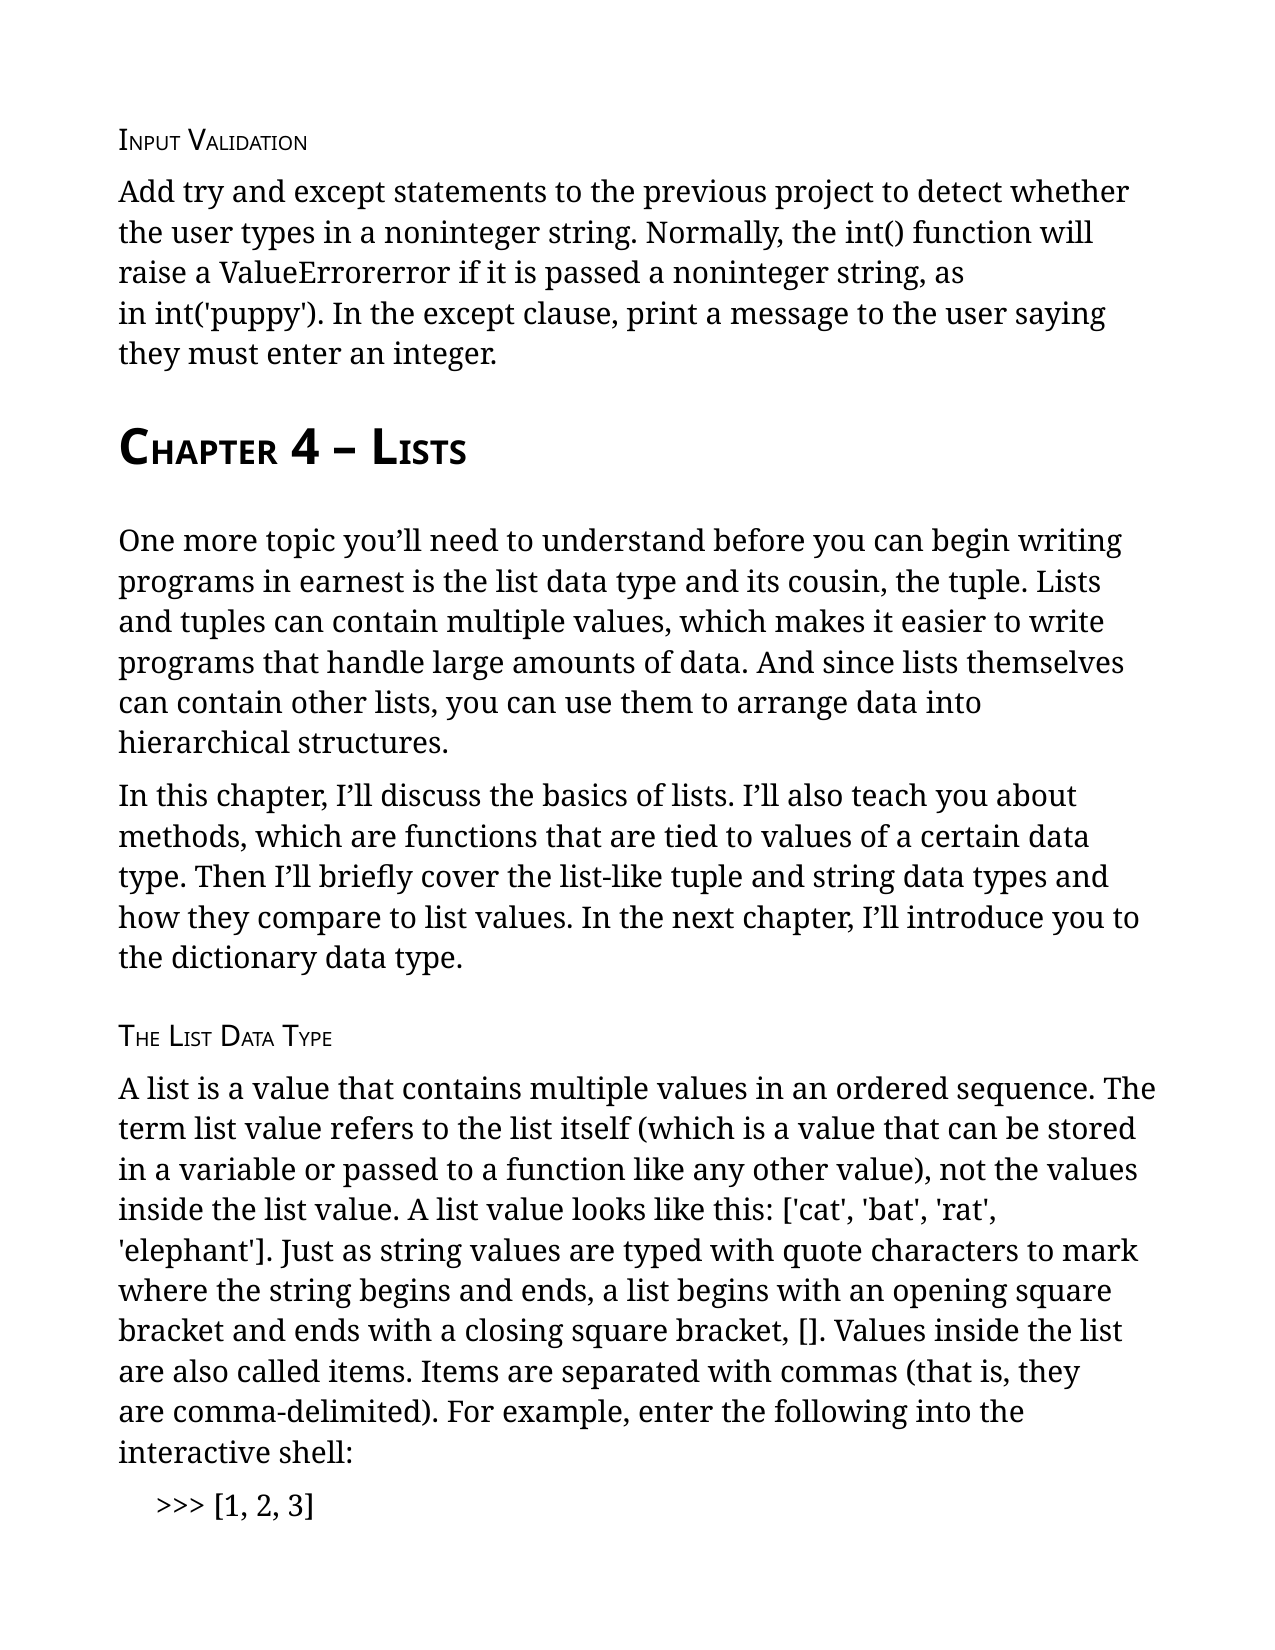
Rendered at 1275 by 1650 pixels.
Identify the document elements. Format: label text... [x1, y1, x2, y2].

text One more topic you’ll need to understand before you can begin writing programs in earnest is the list data type and its cousin, the tuple. Lists and tuples can contain multiple values, which makes it easier to write programs that handle large amounts of data. And since lists themselves can contain other lists, you can use them to arrange data into hierarchical structures. [118, 520, 1157, 762]
subtitle Input Validation [118, 118, 1157, 158]
subtitle The List Data Type [118, 1014, 1157, 1055]
text In this chapter, I’ll discuss the basics of lists. I’ll also teach you about methods, which are functions that are tied to values of a certain data type. Then I’ll briefly cover the list-like tuple and string data types and how they compare to list values. In the next chapter, I’ll introduce you to the dictionary data type. [118, 775, 1157, 977]
text Add try and except statements to the previous project to detect whether the user types in a noninteger string. Normally, the int() function will raise a ValueErrorerror if it is passed a noninteger string, as in int('puppy'). In the except clause, print a message to the user saying they must enter an integer. [118, 171, 1157, 373]
text >>> [1, 2, 3] [118, 1484, 1157, 1524]
text A list is a value that contains multiple values in an ordered sequence. The term list value refers to the list itself (which is a value that can be stored in a variable or passed to a function like any other value), not the values inside the list value. A list value looks like this: ['cat', 'bat', 'rat', 'elephant']. Just as string values are typed with quote characters to mark where the string begins and ends, a list begins with an opening square bracket and ends with a closing square bracket, []. Values inside the list are also called items. Items are separated with commas (that is, they are comma-delimited). For example, enter the following into the interactive shell: [118, 1067, 1157, 1472]
subtitle Chapter 4 – Lists [118, 411, 1157, 479]
